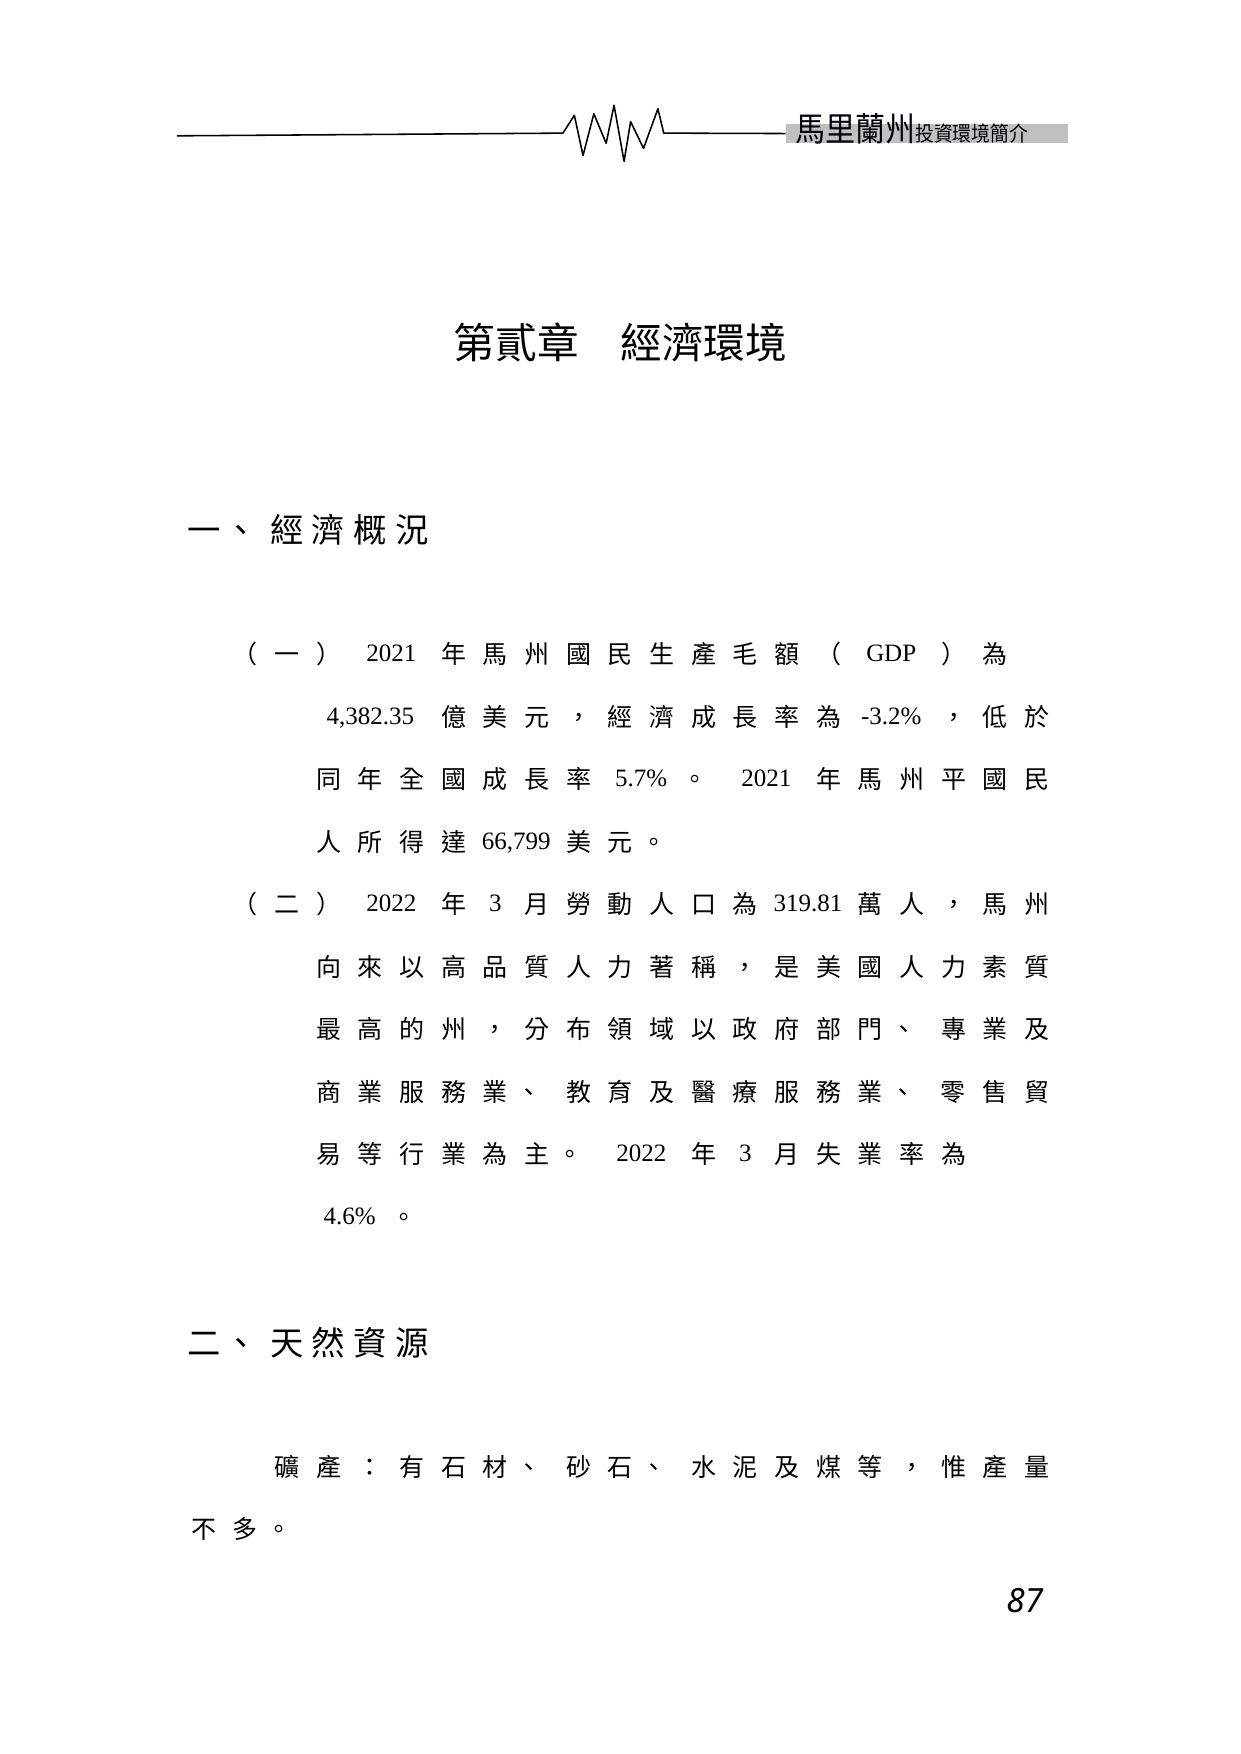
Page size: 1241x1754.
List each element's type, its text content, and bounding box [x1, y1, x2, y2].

text 礦產：有石材、砂石、水泥及煤等，惟產量不多。 [183, 1424, 1058, 1549]
text 一、經濟概況 [183, 486, 1058, 549]
text （二）2022年3月勞動人口為319.81萬人，馬州向來以高品質人力著稱，是美國人力素質最高的州，分布領域以政府部門、專業及商業服務業、教育及醫療服務業、零售貿易等行業為主。2022年3月失業率為4.6%。 [207, 861, 1058, 1236]
text （一）2021年馬州國民生產毛額（GDP）為4,382.35億美元，經濟成長率為-3.2%，低於同年全國成長率5.7%。2021年馬州平國民人所得達66,799美元。 [207, 611, 1058, 861]
text 二、天然資源 [183, 1299, 1058, 1361]
text 第貳章 經濟環境 [183, 299, 1058, 361]
